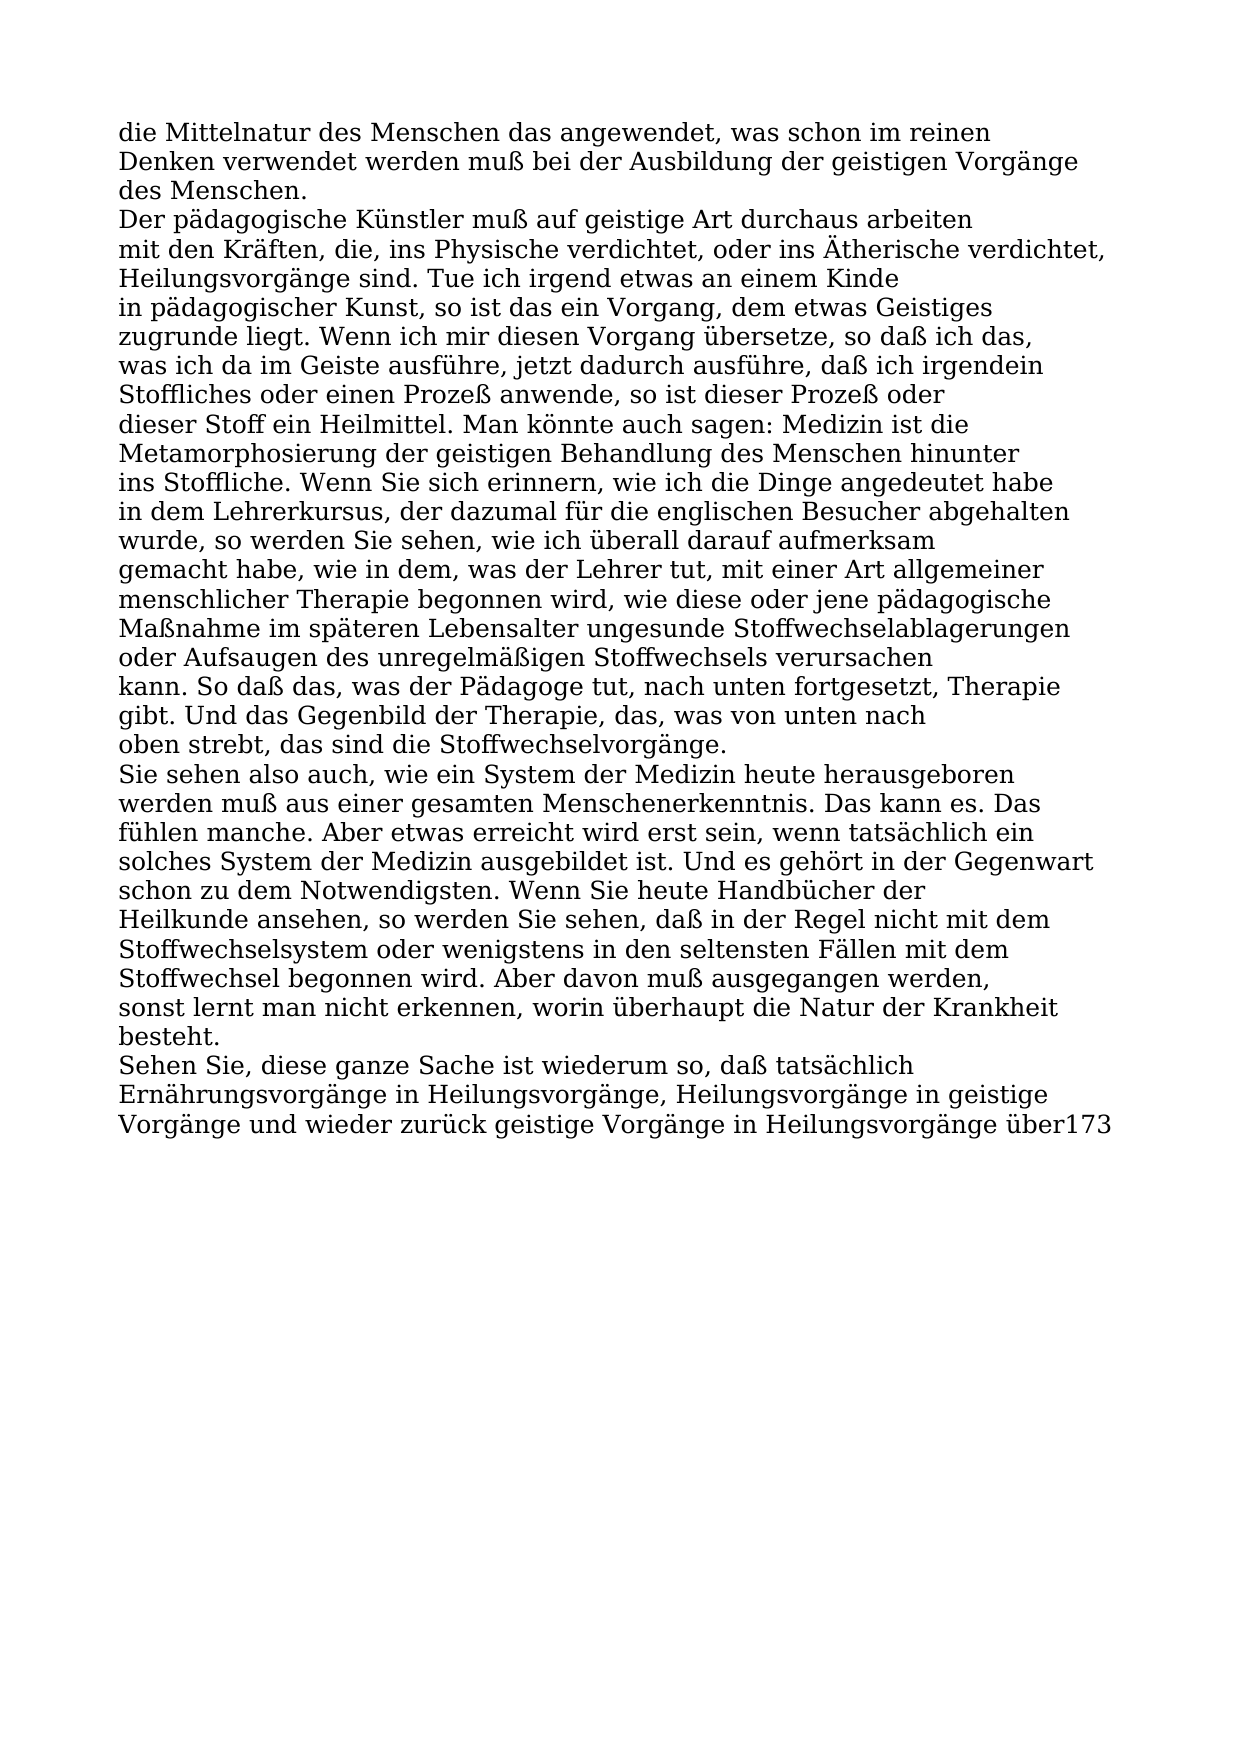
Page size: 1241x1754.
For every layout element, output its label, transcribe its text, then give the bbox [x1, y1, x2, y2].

text Sie sehen also auch, wie ein System der Medizin heute herausgeboren [118, 760, 1122, 789]
text Maßnahme im späteren Lebensalter ungesunde Stoffwechselablagerungen oder Aufsaugen des unregelmäßigen Stoffwechsels verursachen [118, 614, 1122, 672]
text Heilkunde ansehen, so werden Sie sehen, daß in der Regel nicht mit dem [118, 906, 1122, 935]
text Stoffwechsel begonnen wird. Aber davon muß ausgegangen werden, [118, 964, 1122, 993]
text Metamorphosierung der geistigen Behandlung des Menschen hinunter [118, 439, 1122, 468]
text Denken verwendet werden muß bei der Ausbildung der geistigen Vorgänge des Menschen. [118, 147, 1122, 206]
text dieser Stoff ein Heilmittel. Man könnte auch sagen: Medizin ist die [118, 410, 1122, 439]
text mit den Kräften, die, ins Physische verdichtet, oder ins Ätherische verdichtet, Heilungsvorgänge sind. Tue ich irgend etwas an einem Kinde [118, 235, 1122, 293]
text fühlen manche. Aber etwas erreicht wird erst sein, wenn tatsächlich ein [118, 818, 1122, 847]
text menschlicher Therapie begonnen wird, wie diese oder jene pädagogische [118, 585, 1122, 614]
text die Mittelnatur des Menschen das angewendet, was schon im reinen [118, 118, 1122, 147]
text oben strebt, das sind die Stoffwechselvorgänge. [118, 731, 1122, 760]
text ins Stoffliche. Wenn Sie sich erinnern, wie ich die Dinge angedeutet habe [118, 468, 1122, 497]
text gemacht habe, wie in dem, was der Lehrer tut, mit einer Art allgemeiner [118, 556, 1122, 585]
text sonst lernt man nicht erkennen, worin überhaupt die Natur der Krankheit besteht. [118, 993, 1122, 1051]
text kann. So daß das, was der Pädagoge tut, nach unten fortgesetzt, Therapie gibt. Und das Gegenbild der Therapie, das, was von unten nach [118, 672, 1122, 731]
text in pädagogischer Kunst, so ist das ein Vorgang, dem etwas Geistiges [118, 293, 1122, 322]
text werden muß aus einer gesamten Menschenerkenntnis. Das kann es. Das [118, 789, 1122, 818]
text solches System der Medizin ausgebildet ist. Und es gehört in der Gegenwart schon zu dem Notwendigsten. Wenn Sie heute Handbücher der [118, 847, 1122, 906]
text Der pädagogische Künstler muß auf geistige Art durchaus arbeiten [118, 206, 1122, 235]
text Sehen Sie, diese ganze Sache ist wiederum so, daß tatsächlich Ernährungsvorgänge in Heilungsvorgänge, Heilungsvorgänge in geistige Vorgänge und wieder zurück geistige Vorgänge in Heilungsvorgänge über173 [118, 1051, 1122, 1139]
text zugrunde liegt. Wenn ich mir diesen Vorgang übersetze, so daß ich das, [118, 322, 1122, 351]
text in dem Lehrerkursus, der dazumal für die englischen Besucher abgehalten wurde, so werden Sie sehen, wie ich überall darauf aufmerksam [118, 497, 1122, 556]
text Stoffwechselsystem oder wenigstens in den seltensten Fällen mit dem [118, 935, 1122, 964]
text was ich da im Geiste ausführe, jetzt dadurch ausführe, daß ich irgendein Stoffliches oder einen Prozeß anwende, so ist dieser Prozeß oder [118, 351, 1122, 410]
